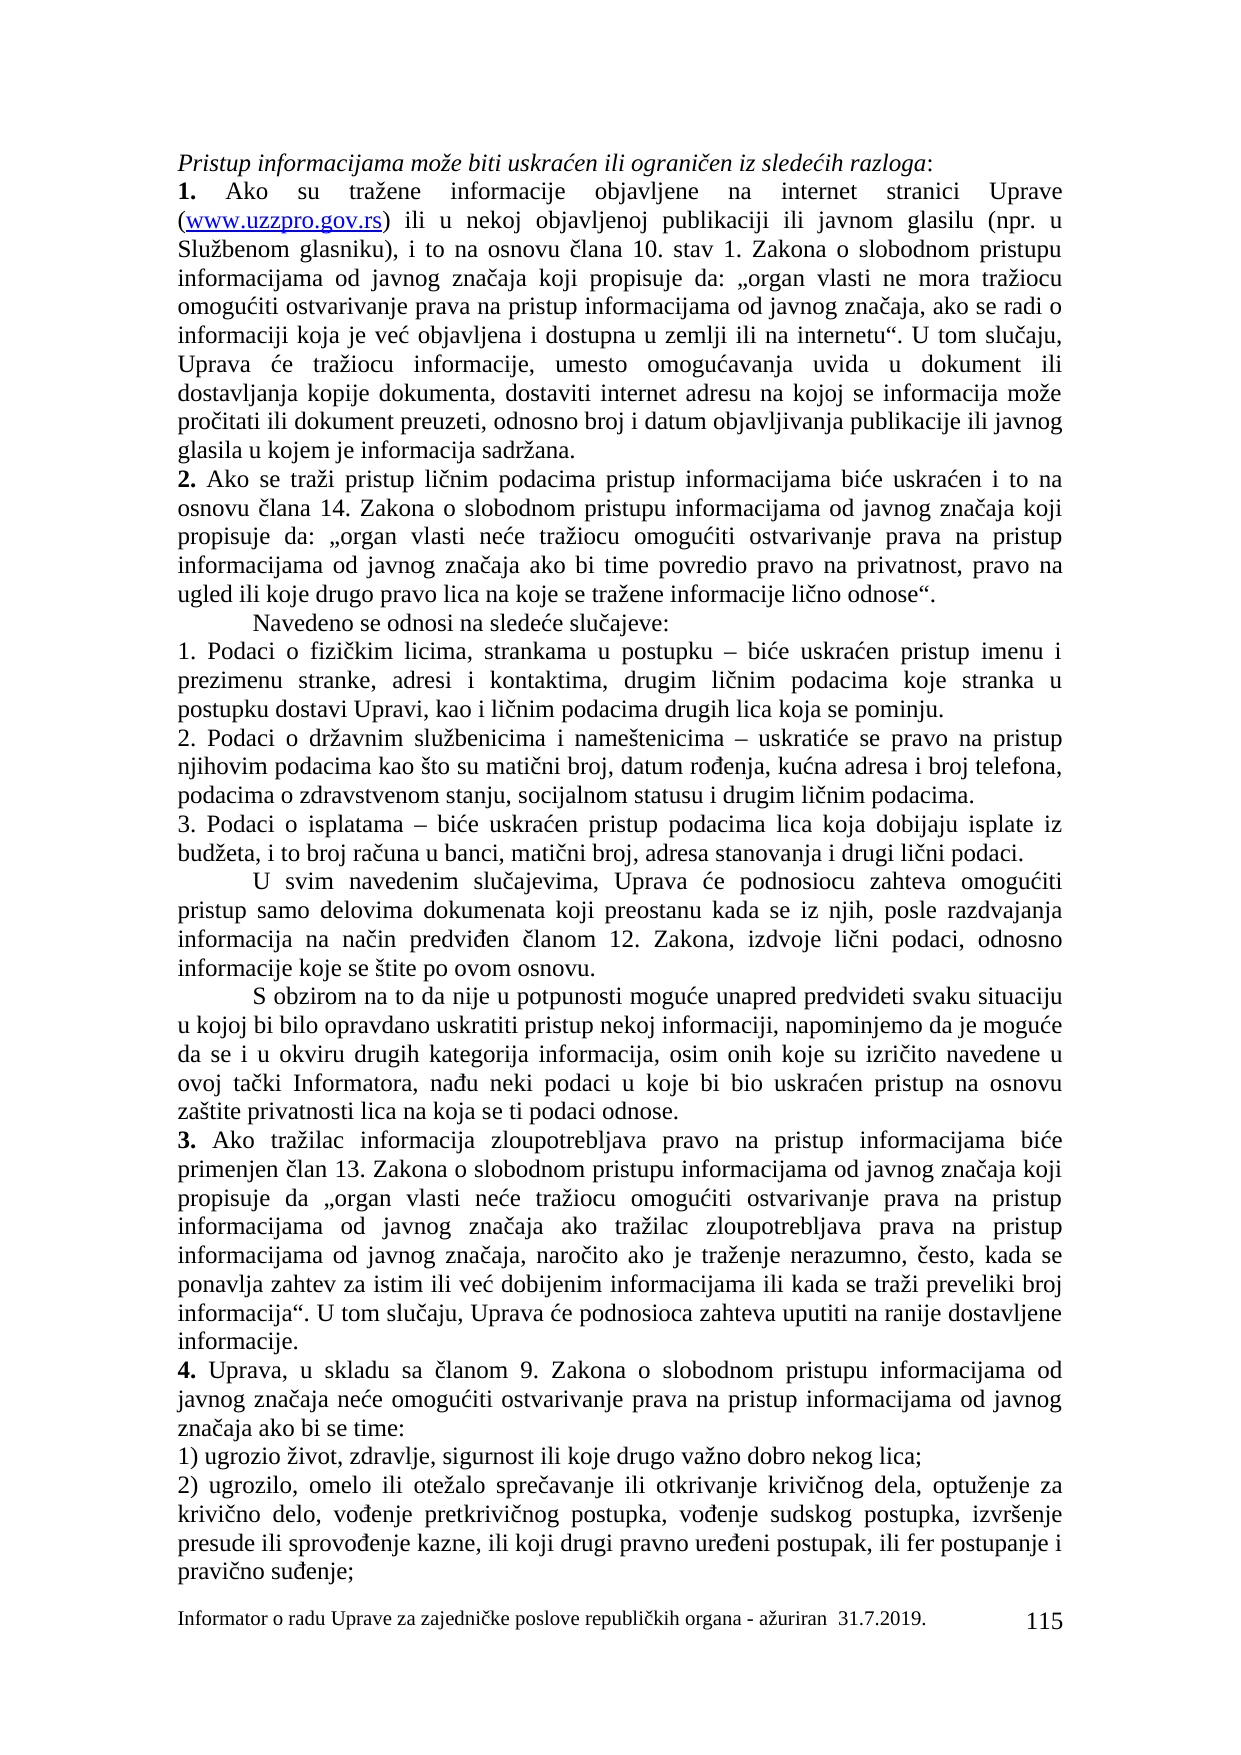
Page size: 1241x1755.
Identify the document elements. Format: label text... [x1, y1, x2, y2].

text 1. Ako su tražene informacije objavlјene na internet stranici Uprave (www.uzzpro.gov.rs) ili u nekoj objavlјenoj publikaciji ili javnom glasilu (npr. u Službenom glasniku), i to na osnovu člana 10. stav 1. Zakona o slobodnom pristupu informacijama od javnog značaja koji propisuje da: „organ vlasti ne mora tražiocu omogućiti ostvarivanje prava na pristup informacijama od javnog značaja, ako se radi o informaciji koja je već objavlјena i dostupna u zemlјi ili na internetu“. U tom slučaju, Uprava će tražiocu informacije, umesto omogućavanja uvida u dokument ili dostavlјanja kopije dokumenta, dostaviti internet adresu na kojoj se informacija može pročitati ili dokument preuzeti, odnosno broj i datum objavlјivanja publikacije ili javnog glasila u kojem je informacija sadržana. [177, 176, 1063, 464]
text 1) ugrozio život, zdravlјe, sigurnost ili koje drugo važno dobro nekog lica; [177, 1441, 1063, 1470]
text U svim navedenim slučajevima, Uprava će podnosiocu zahteva omogućiti pristup samo delovima dokumenata koji preostanu kada se iz njih, posle razdvajanja informacija na način predviđen članom 12. Zakona, izdvoje lični podaci, odnosno informacije koje se štite po ovom osnovu. [177, 866, 1063, 981]
text 3. Ako tražilac informacija zloupotreblјava pravo na pristup informacijama biće primenjen član 13. Zakona o slobodnom pristupu informacijama od javnog značaja koji propisuje da „organ vlasti neće tražiocu omogućiti ostvarivanje prava na pristup informacijama od javnog značaja ako tražilac zloupotreblјava prava na pristup informacijama od javnog značaja, naročito ako je traženje nerazumno, često, kada se ponavlјa zahtev za istim ili već dobijenim informacijama ili kada se traži preveliki broj informacija“. U tom slučaju, Uprava će podnosioca zahteva uputiti na ranije dostavlјene informacije. [177, 1125, 1063, 1355]
text 2) ugrozilo, omelo ili otežalo sprečavanje ili otkrivanje krivičnog dela, optuženje za krivično delo, vođenje pretkrivičnog postupka, vođenje sudskog postupka, izvršenje presude ili sprovođenje kazne, ili koji drugi pravno uređeni postupak, ili fer postupanje i pravično suđenje; [177, 1470, 1063, 1585]
text 2. Podaci o državnim službenicima i nameštenicima – uskratiće se pravo na pristup njihovim podacima kao što su matični broj, datum rođenja, kućna adresa i broj telefona, podacima o zdravstvenom stanju, socijalnom statusu i drugim ličnim podacima. [177, 723, 1063, 809]
text S obzirom na to da nije u potpunosti moguće unapred predvideti svaku situaciju u kojoj bi bilo opravdano uskratiti pristup nekoj informaciji, napominjemo da je moguće da se i u okviru drugih kategorija informacija, osim onih koje su izričito navedene u ovoj tački Informatora, nađu neki podaci u koje bi bio uskraćen pristup na osnovu zaštite privatnosti lica na koja se ti podaci odnose. [177, 981, 1063, 1125]
text 1. Podaci o fizičkim licima, strankama u postupku – biće uskraćen pristup imenu i prezimenu stranke, adresi i kontaktima, drugim ličnim podacima koje stranka u postupku dostavi Upravi, kao i ličnim podacima drugih lica koja se pominju. [177, 636, 1063, 723]
text Pristup informacijama može biti uskraćen ili ograničen iz sledećih razloga: [177, 148, 1063, 176]
text Navedeno se odnosi na sledeće slučajeve: [177, 608, 1063, 636]
text 3. Podaci o isplatama – biće uskraćen pristup podacima lica koja dobijaju isplate iz budžeta, i to broj računa u banci, matični broj, adresa stanovanja i drugi lični podaci. [177, 809, 1063, 866]
text 4. Uprava, u skladu sa članom 9. Zakona o slobodnom pristupu informacijama od javnog značaja neće omogućiti ostvarivanje prava na pristup informacijama od javnog značaja ako bi se time: [177, 1355, 1063, 1441]
text 2. Ako se traži pristup ličnim podacima pristup informacijama biće uskraćen i to na osnovu člana 14. Zakona o slobodnom pristupu informacijama od javnog značaja koji propisuje da: „organ vlasti neće tražiocu omogućiti ostvarivanje prava na pristup informacijama od javnog značaja ako bi time povredio pravo na privatnost, pravo na ugled ili koje drugo pravo lica na koje se tražene informacije lično odnose“. [177, 464, 1063, 608]
